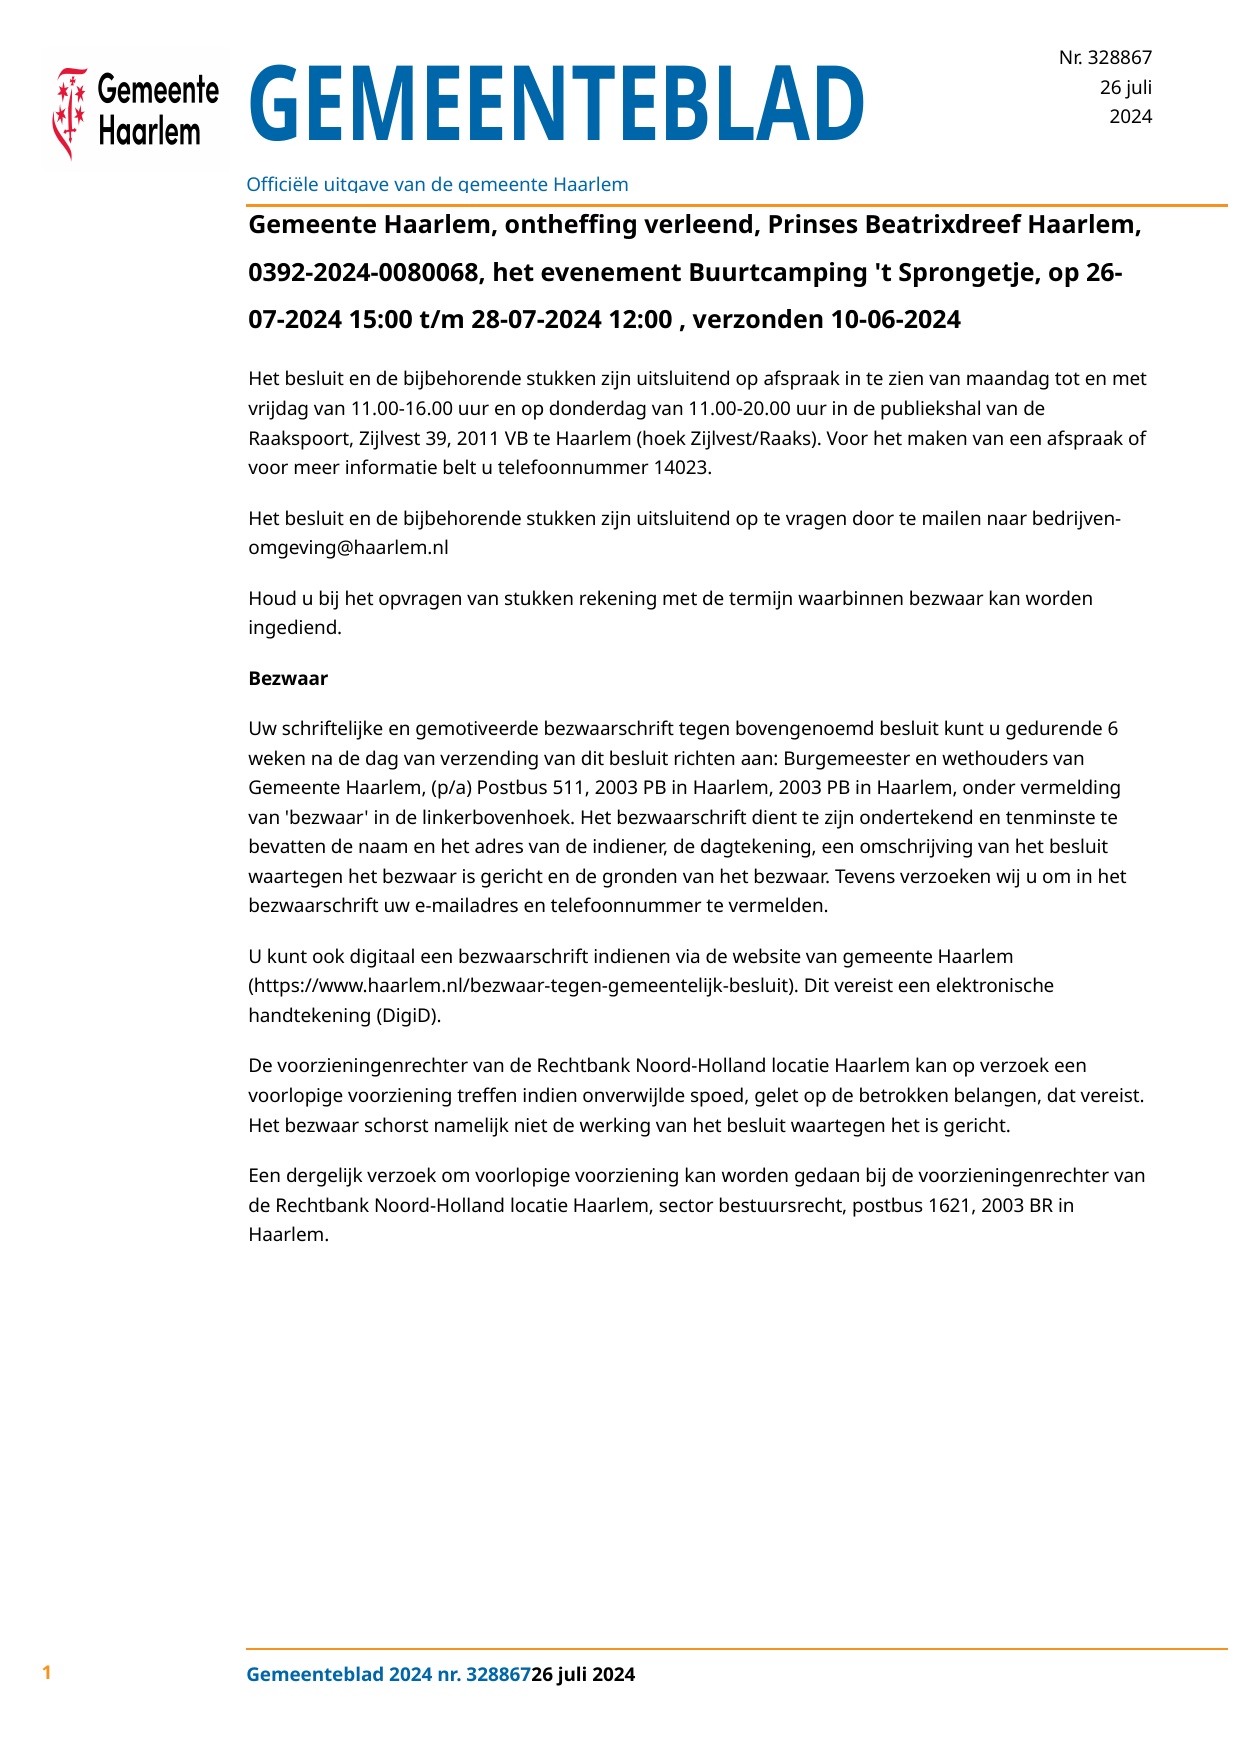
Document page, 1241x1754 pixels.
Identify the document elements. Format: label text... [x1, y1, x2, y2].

text U kunt ook digitaal een bezwaarschrift indienen via de website van gemeente Haarlem (https://www.haarlem.nl/bezwaar-tegen-gemeentelijk-besluit). Dit vereist een elektronische handtekening (DigiD). [248, 943, 1152, 1028]
text Het besluit en de bijbehorende stukken zijn uitsluitend op afspraak in te zien van maandag tot en met vrijdag van 11.00-16.00 uur en op donderdag van 11.00-20.00 uur in de publiekshal van de Raakspoort, Zijlvest 39, 2011 VB te Haarlem (hoek Zijlvest/Raaks). Voor het maken van een afspraak of voor meer informatie belt u telefoonnummer 14023. [248, 366, 1152, 480]
text Bezwaar [248, 665, 1152, 690]
text Houd u bij het opvragen van stukken rekening met de termijn waarbinnen bezwaar kan worden ingediend. [248, 585, 1152, 640]
picture [41, 47, 231, 172]
text Uw schriftelijke en gemotiveerde bezwaarschrift tegen bovengenoemd besluit kunt u gedurende 6 weken na de dag van verzending van dit besluit richten aan: Burgemeester en wethouders van Gemeente Haarlem, (p/a) Postbus 511, 2003 PB in Haarlem, 2003 PB in Haarlem, onder vermelding van 'bezwaar' in de linkerbovenhoek. Het bezwaarschrift dient te zijn ondertekend en tenminste te bevatten de naam en het adres van de indiener, de dagtekening, een omschrijving van het besluit waartegen het bezwaar is gericht en de gronden van het bezwaar. Tevens verzoeken wij u om in het bezwaarschrift uw e-mailadres en telefoonnummer te vermelden. [248, 715, 1152, 918]
text De voorzieningenrechter van de Rechtbank Noord-Holland locatie Haarlem kan op verzoek een voorlopige voorziening treffen indien onverwijlde spoed, gelet op de betrokken belangen, dat vereist. Het bezwaar schorst namelijk niet de werking van het besluit waartegen het is gericht. [248, 1053, 1152, 1137]
text Gemeente Haarlem, ontheffing verleend, Prinses Beatrixdreef Haarlem, 0392-2024-0080068, het evenement Buurtcamping 't Sprongetje, op 26-07-2024 15:00 t/m 28-07-2024 12:00 , verzonden 10-06-2024 [248, 207, 1152, 336]
text Een dergelijk verzoek om voorlopige voorziening kan worden gedaan bij de voorzieningenrechter van de Rechtbank Noord-Holland locatie Haarlem, sector bestuursrecht, postbus 1621, 2003 BR in Haarlem. [248, 1162, 1152, 1247]
text Het besluit en de bijbehorende stukken zijn uitsluitend op te vragen door te mailen naar bedrijven-omgeving@haarlem.nl [248, 505, 1152, 560]
